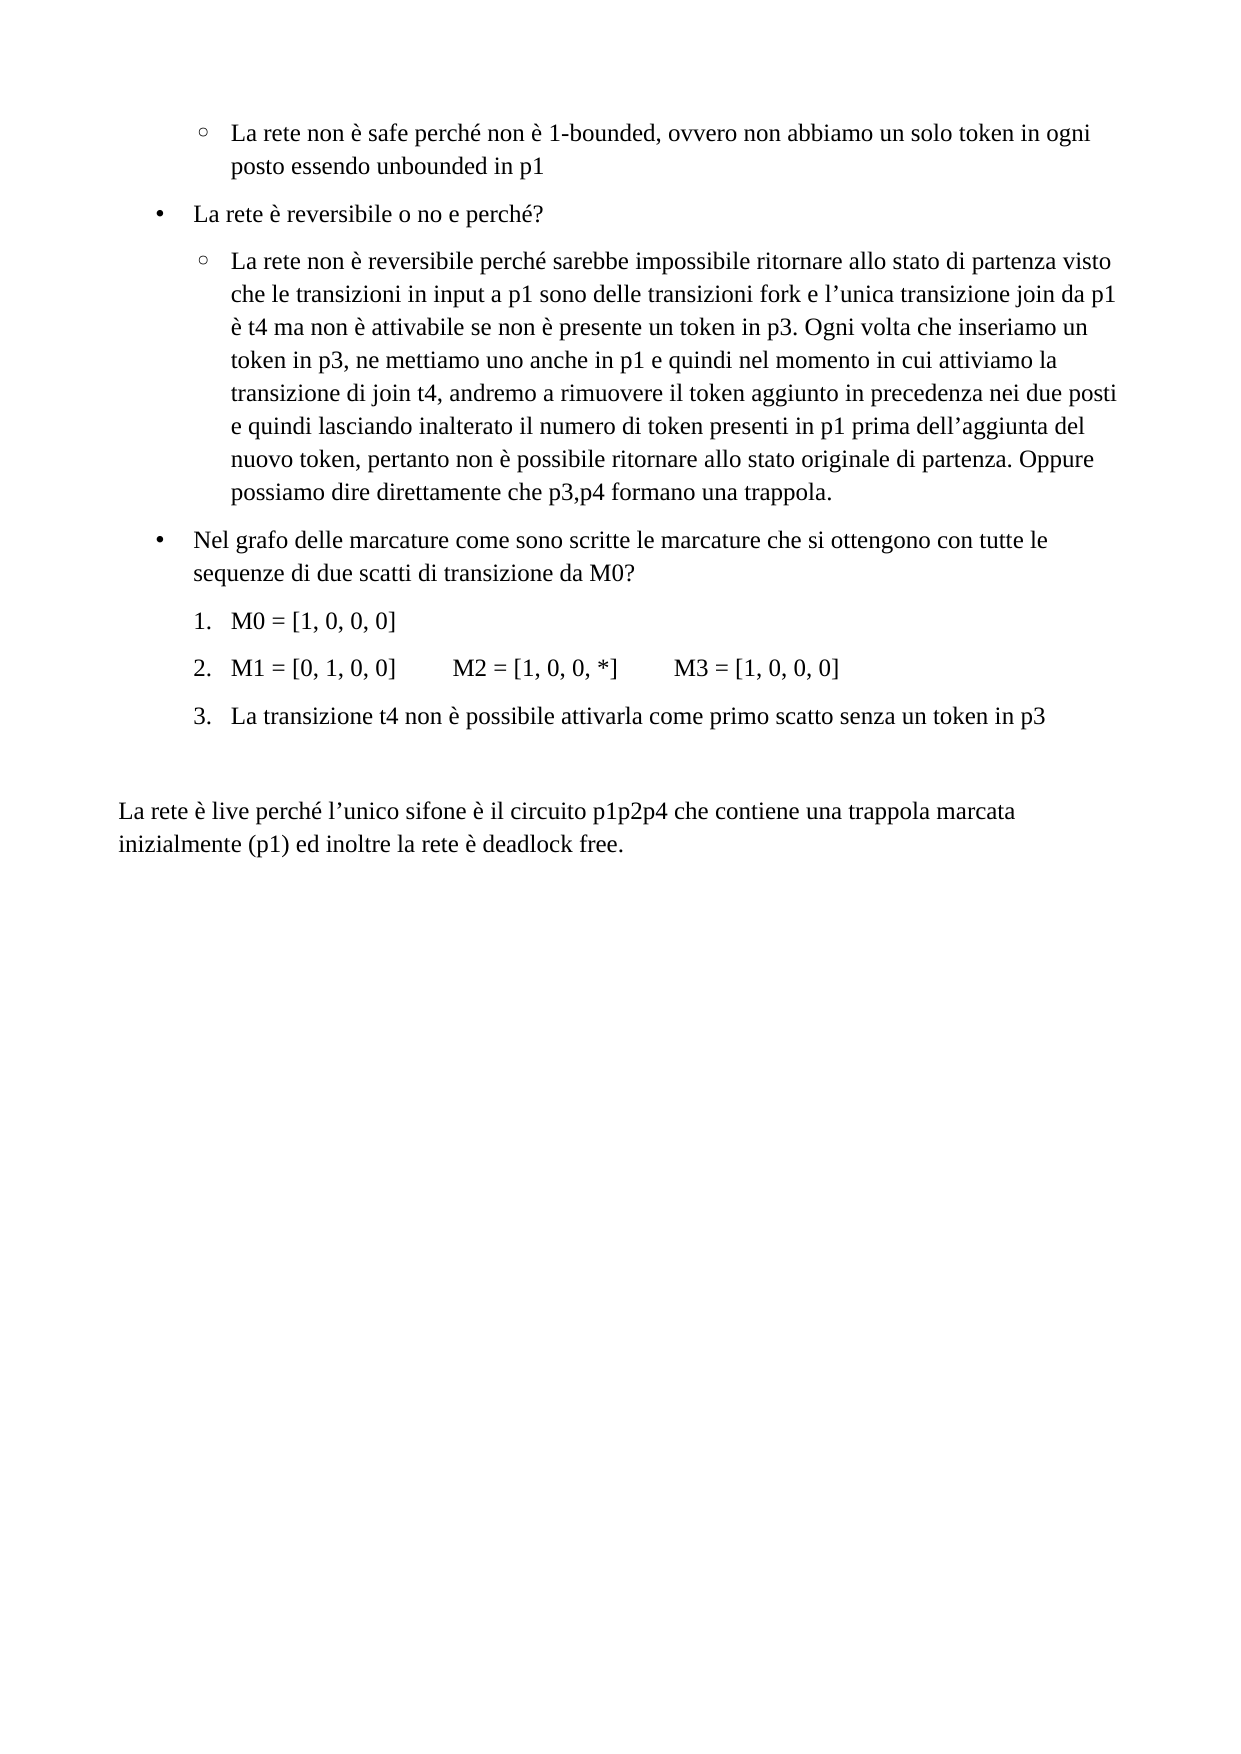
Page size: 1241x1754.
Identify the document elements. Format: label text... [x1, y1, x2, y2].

list La rete non è safe perché non è 1-bounded, ovvero non abbiamo un solo token in ogni posto essendo unbounded in p1 [193, 118, 1122, 180]
list M0 = [1, 0, 0, 0] [193, 606, 1122, 634]
list La transizione t4 non è possibile attivarla come primo scatto senza un token in p3 [193, 701, 1122, 730]
list M1 = [0, 1, 0, 0] M2 = [1, 0, 0, *] M3 = [1, 0, 0, 0] [193, 653, 1122, 682]
list Nel grafo delle marcature come sono scritte le marcature che si ottengono con tutte le sequenze di due scatti di transizione da M0? [156, 525, 1122, 587]
list La rete è reversibile o no e perché? [156, 199, 1122, 227]
list La rete non è reversibile perché sarebbe impossibile ritornare allo stato di partenza visto che le transizioni in input a p1 sono delle transizioni fork e l’unica transizione join da p1 è t4 ma non è attivabile se non è presente un token in p3. Ogni volta che inseriamo un token in p3, ne mettiamo uno anche in p1 e quindi nel momento in cui attiviamo la transizione di join t4, andremo a rimuovere il token aggiunto in precedenza nei due posti e quindi lasciando inalterato il numero di token presenti in p1 prima dell’aggiunta del nuovo token, pertanto non è possibile ritornare allo stato originale di partenza. Oppure possiamo dire direttamente che p3,p4 formano una trappola. [193, 246, 1122, 506]
text La rete è live perché l’unico sifone è il circuito p1p2p4 che contiene una trappola marcata inizialmente (p1) ed inoltre la rete è deadlock free. [118, 796, 1122, 858]
